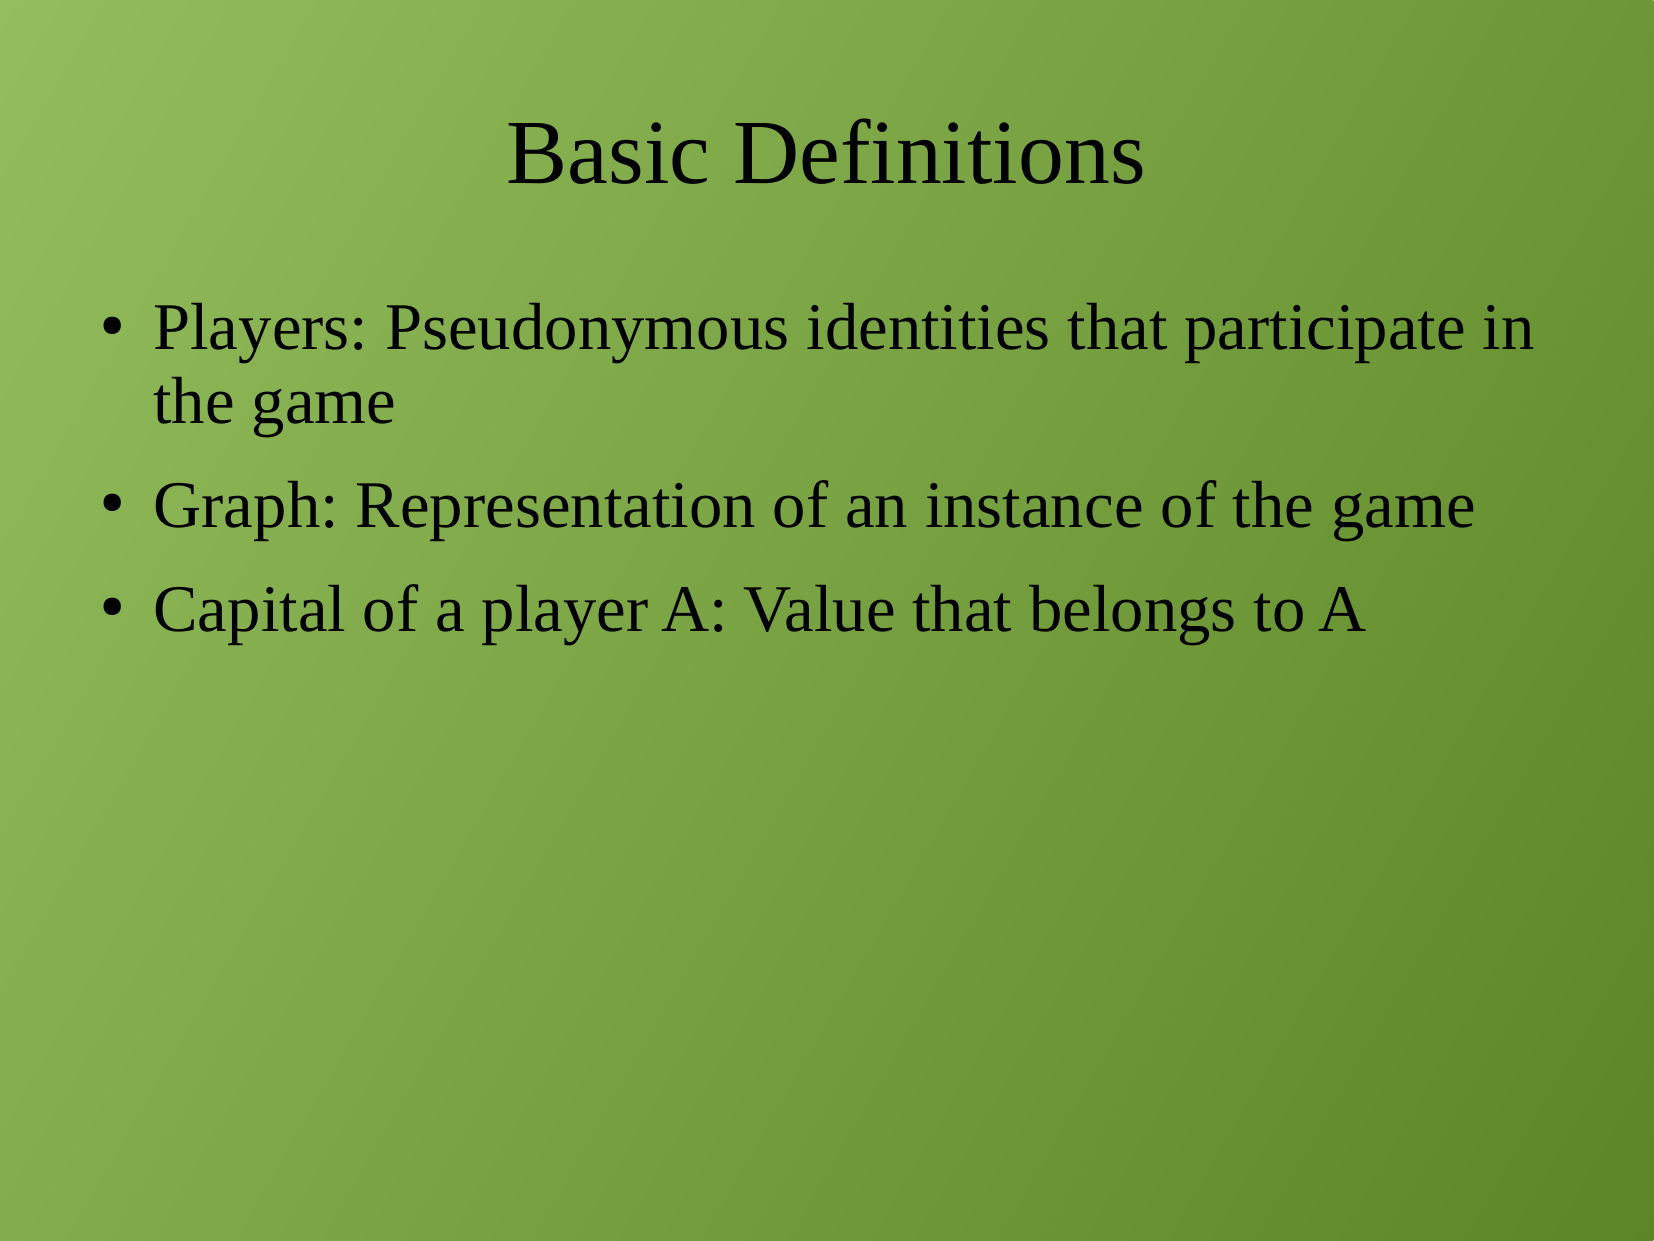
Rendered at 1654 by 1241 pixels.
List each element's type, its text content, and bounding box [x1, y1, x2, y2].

list Players: Pseudonymous identities that participate in the game Graph: Representation of an instance of the game Capital of a player A: Value that belongs to A [82, 290, 1571, 1010]
title Basic Definitions [82, 49, 1571, 257]
